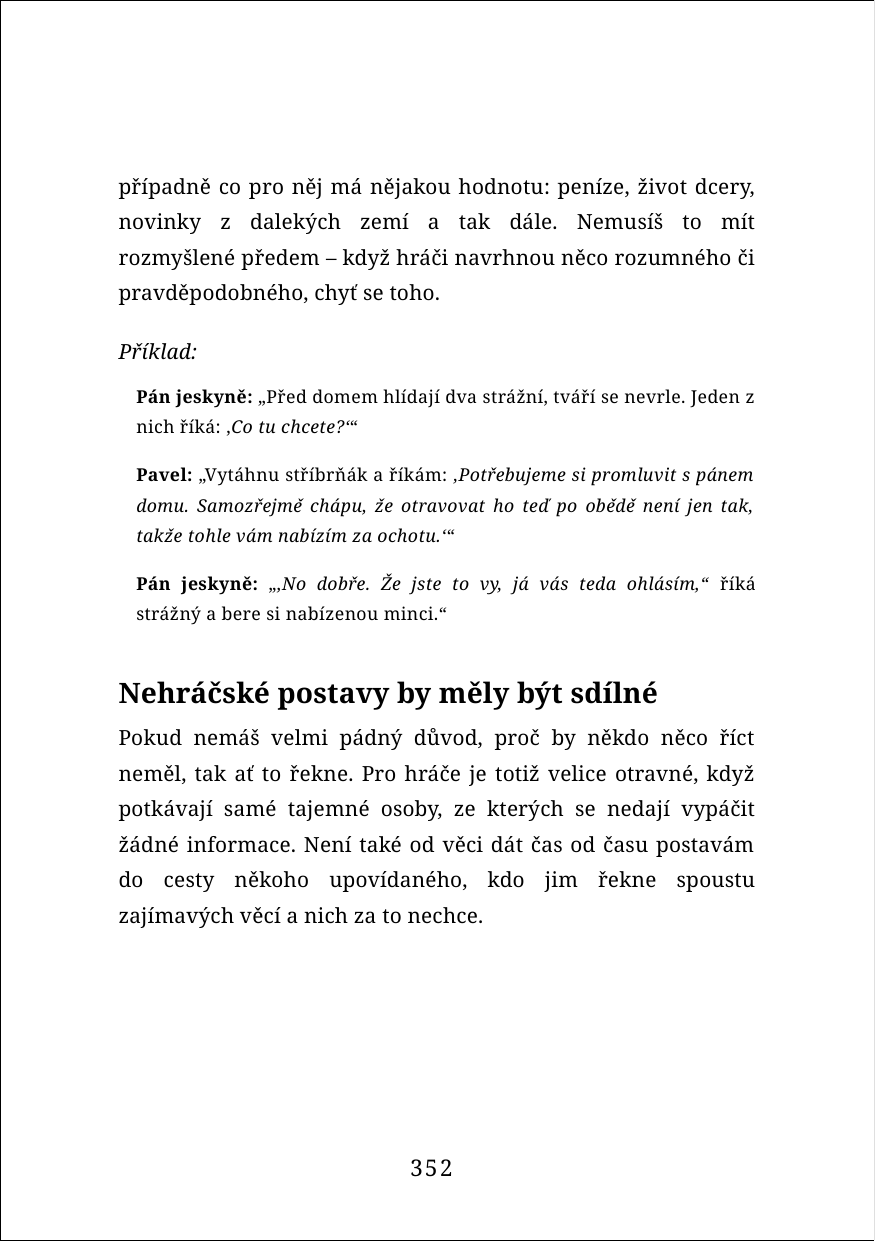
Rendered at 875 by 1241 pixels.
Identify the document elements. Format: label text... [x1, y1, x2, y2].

text Příklad: [118, 337, 756, 366]
text Pán jeskyně: „Před domem hlídají dva strážní, tváří se nevrle. Jeden z nich říká: ‚Co tu chcete?‘“ [136, 385, 756, 439]
text Pokud nemáš velmi pádný důvod, proč by někdo něco říct neměl, tak ať to řekne. Pro hráče je totiž velice otravné, když potkávají samé tajemné osoby, ze kterých se nedají vypáčit žádné informace. Není také od věci dát čas od času postavám do cesty někoho upovídaného, kdo jim řekne spoustu zajímavých věcí a nich za to nechce. [118, 723, 756, 929]
text Pán jeskyně: „‚No dobře. Že jste to vy, já vás teda ohlásím,“ říká strážný a bere si nabízenou minci.“ [136, 571, 756, 626]
subtitle Nehráčské postavy by měly být sdílné [118, 673, 756, 711]
text případně co pro něj má nějakou hodnotu: peníze, život dcery, novinky z dalekých zemí a tak dále. Nemusíš to mít rozmyšlené předem – když hráči navrhnou něco rozumného či pravděpodobného, chyť se toho. [118, 172, 756, 307]
text Pavel: „Vytáhnu stříbrňák a říkám: ‚Potřebujeme si promluvit s pánem domu. Samozřejmě chápu, že otravovat ho teď po obědě není jen tak, takže tohle vám nabízím za ochotu.‘“ [136, 463, 756, 547]
